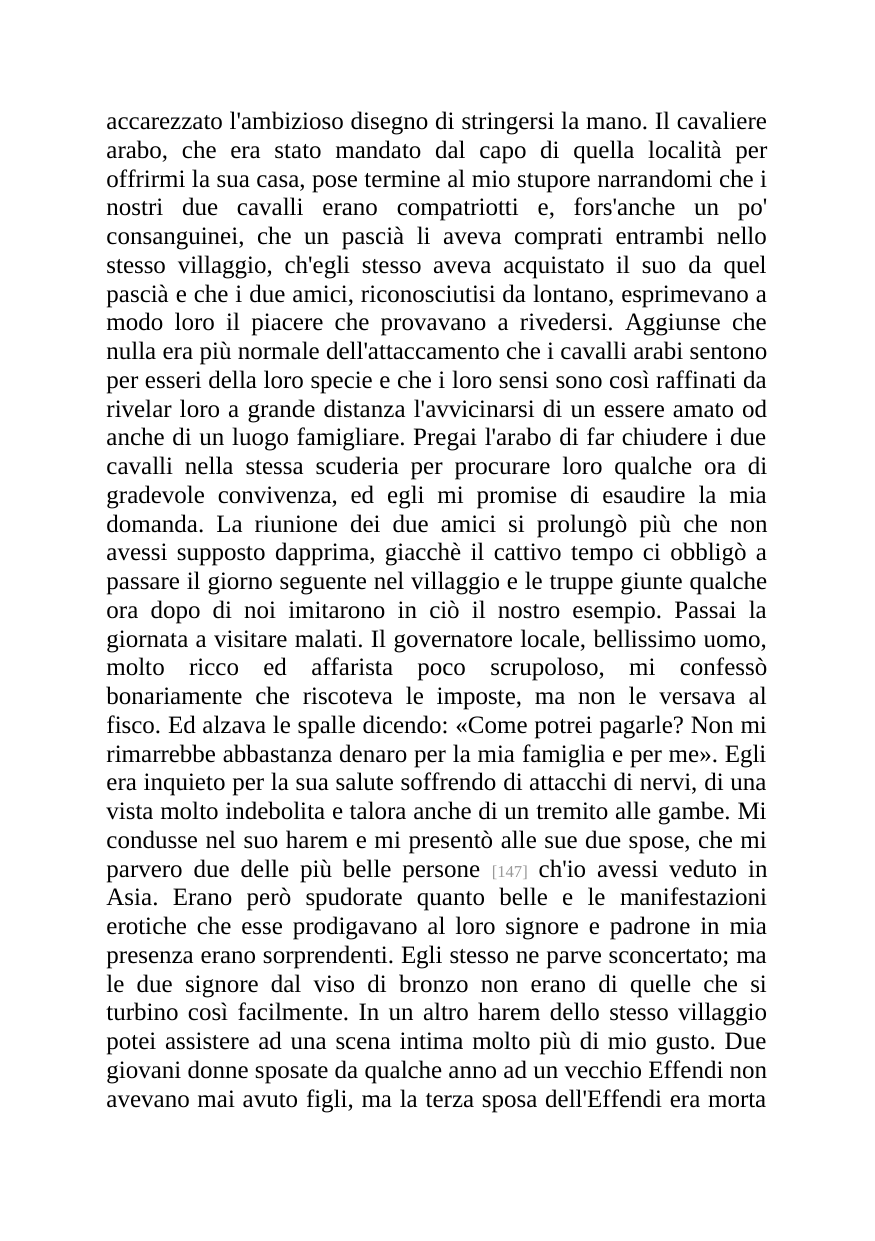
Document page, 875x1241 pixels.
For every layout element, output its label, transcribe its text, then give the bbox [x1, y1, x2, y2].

text accarezzato l'ambizioso disegno di stringersi la mano. Il cavaliere arabo, che era stato mandato dal capo di quella località per offrirmi la sua casa, pose termine al mio stupore narrandomi che i nostri due cavalli erano compatriotti e, fors'anche un po' consanguinei, che un pascià li aveva comprati entrambi nello stesso villaggio, ch'egli stesso aveva acquistato il suo da quel pascià e che i due amici, riconosciutisi da lontano, esprimevano a modo loro il piacere che provavano a rivedersi. Aggiunse che nulla era più normale dell'attaccamento che i cavalli arabi sentono per esseri della loro specie e che i loro sensi sono così raffinati da rivelar loro a grande distanza l'avvicinarsi di un essere amato od anche di un luogo famigliare. Pregai l'arabo di far chiudere i due cavalli nella stessa scuderia per procurare loro qualche ora di gradevole convivenza, ed egli mi promise di esaudire la mia domanda. La riunione dei due amici si prolungò più che non avessi supposto dapprima, giacchè il cattivo tempo ci obbligò a passare il giorno seguente nel villaggio e le truppe giunte qualche ora dopo di noi imitarono in ciò il nostro esempio. Passai la giornata a visitare malati. Il governatore locale, bellissimo uomo, molto ricco ed affarista poco scrupoloso, mi confessò bonariamente che riscoteva le imposte, ma non le versava al fisco. Ed alzava le spalle dicendo: «Come potrei pagarle? Non mi rimarrebbe abbastanza denaro per la mia famiglia e per me». Egli era inquieto per la sua salute soffrendo di attacchi di nervi, di una vista molto indebolita e talora anche di un tremito alle gambe. Mi condusse nel suo harem e mi presentò alle sue due spose, che mi parvero due delle più belle persone [147] ch'io avessi veduto in Asia. Erano però spudorate quanto belle e le manifestazioni erotiche che esse prodigavano al loro signore e padrone in mia presenza erano sorprendenti. Egli stesso ne parve sconcertato; ma le due signore dal viso di bronzo non erano di quelle che si turbino così facilmente. In un altro harem dello stesso villaggio potei assistere ad una scena intima molto più di mio gusto. Due giovani donne sposate da qualche anno ad un vecchio Effendi non avevano mai avuto figli, ma la terza sposa dell'Effendi era morta [106, 106, 768, 1112]
